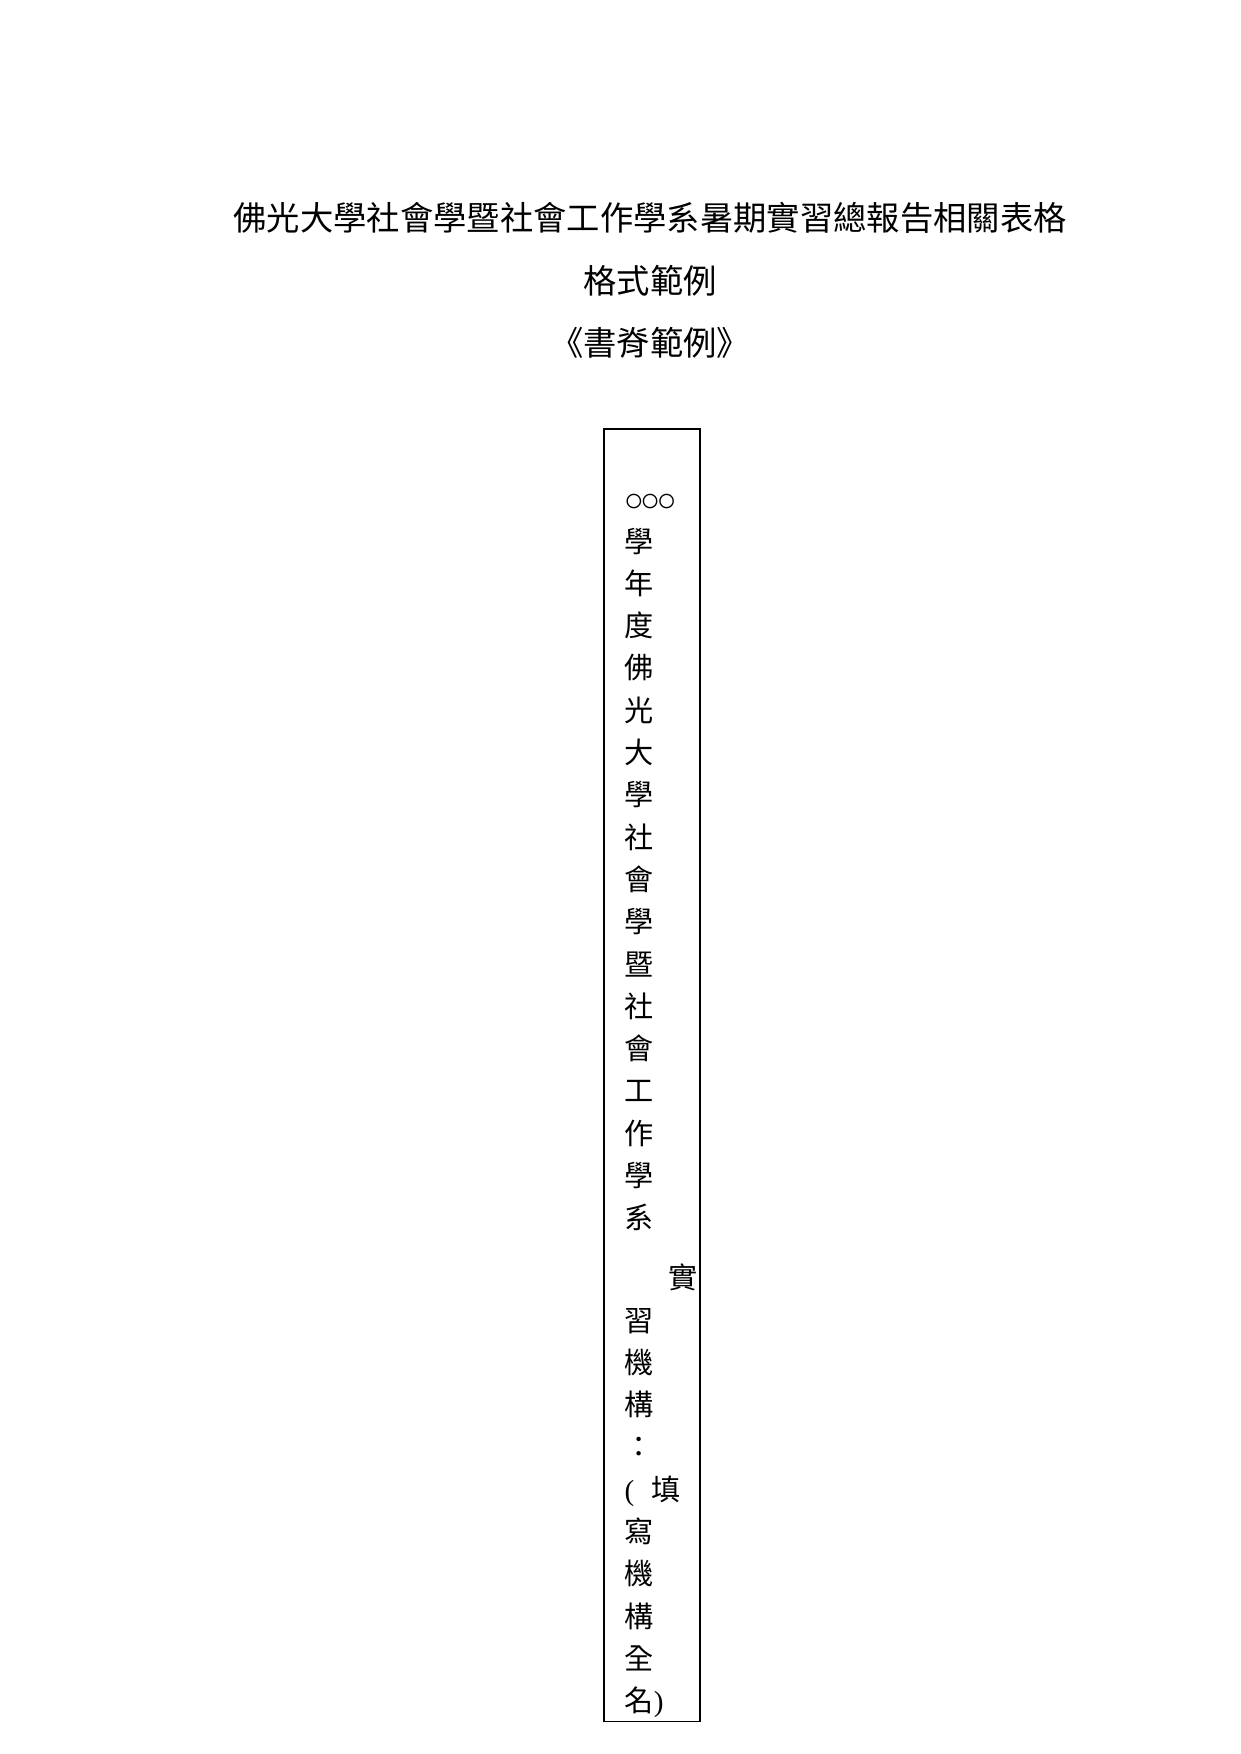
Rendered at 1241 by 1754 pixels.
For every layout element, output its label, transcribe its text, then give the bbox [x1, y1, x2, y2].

table_cell 實習機構：(填寫機構全名) [605, 1237, 699, 1721]
table_cell 佛 光 大 學 社 會 學 暨 社 會 工 作 學 系 [605, 645, 699, 1237]
text 格式範例 [133, 237, 1167, 300]
table_cell 學 年 度 [605, 518, 699, 645]
text 《書脊範例》 [133, 300, 1167, 362]
table_header ○○○ [605, 466, 699, 518]
text 佛光大學社會學暨社會工作學系暑期實習總報告相關表格 [133, 175, 1167, 237]
